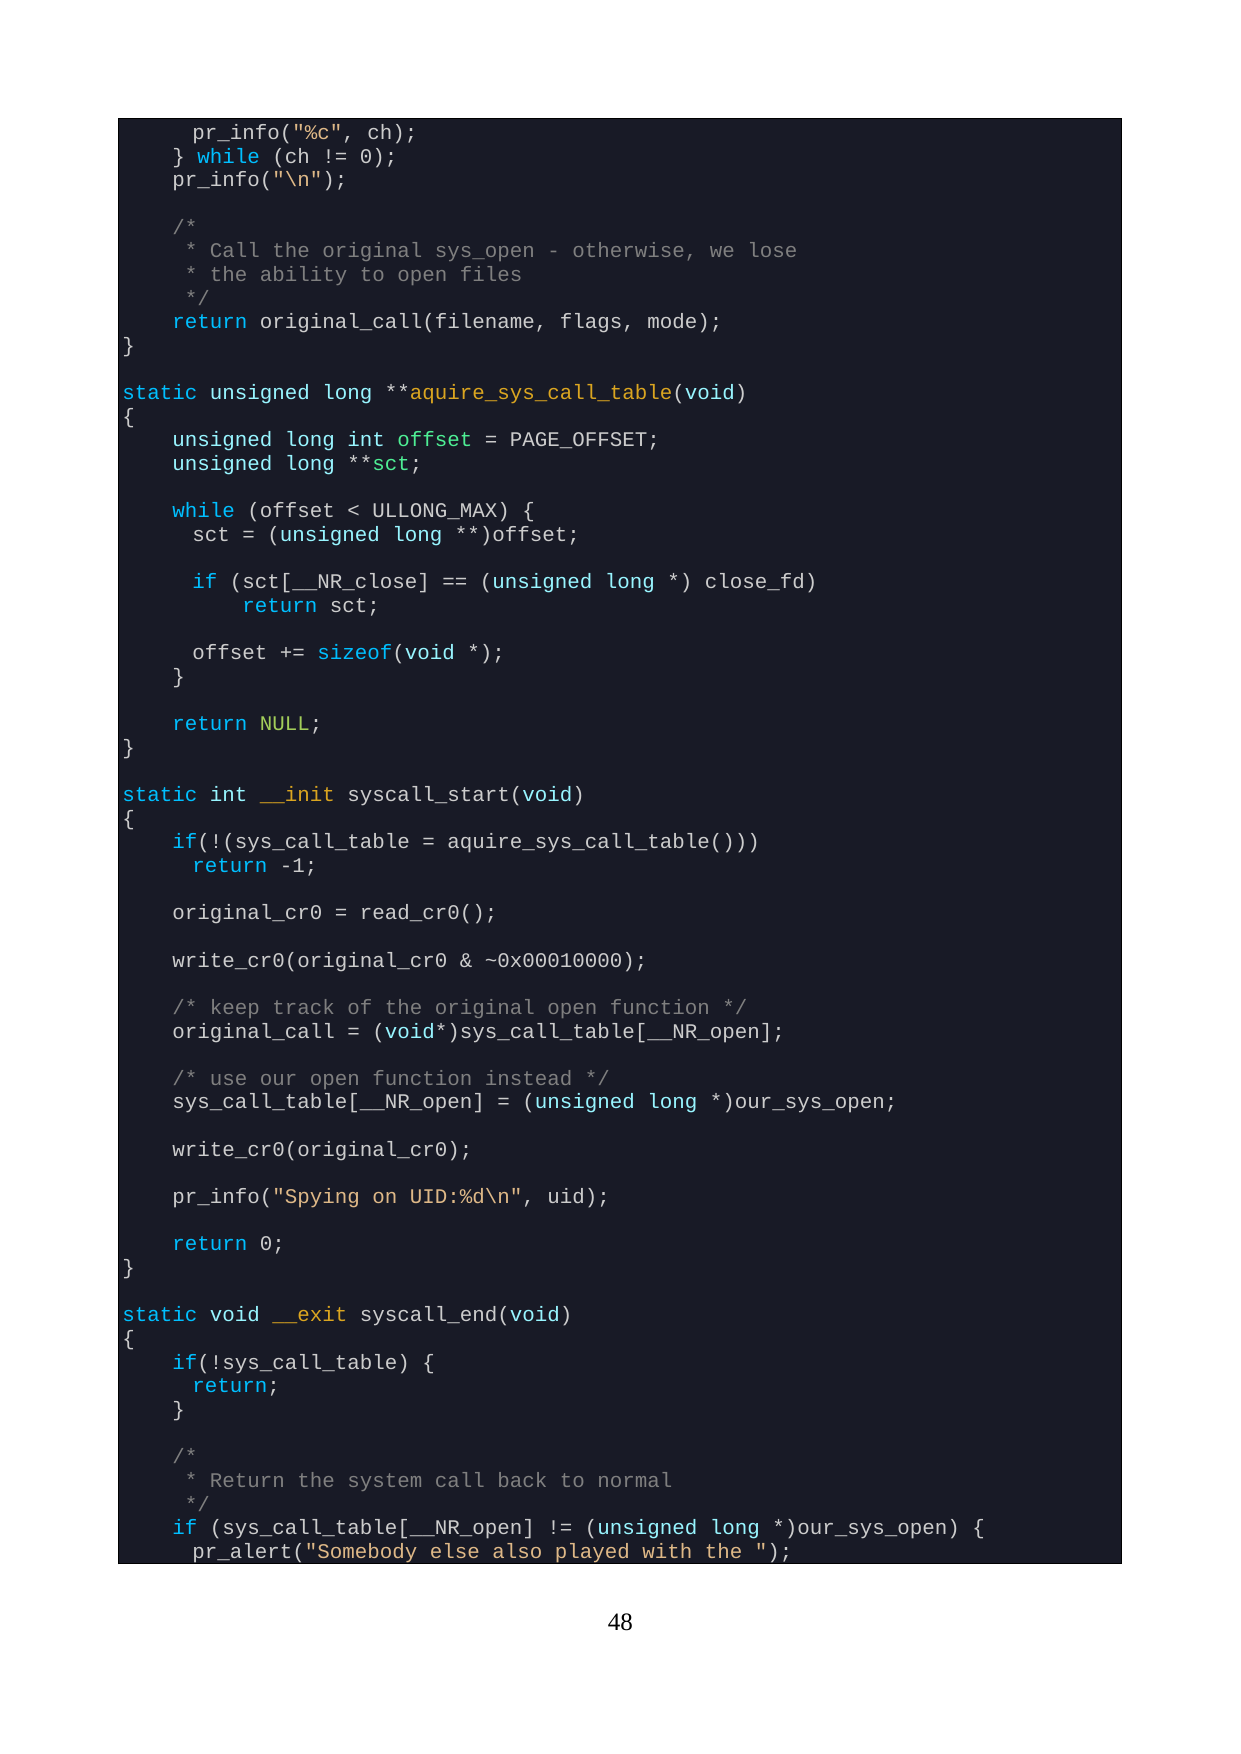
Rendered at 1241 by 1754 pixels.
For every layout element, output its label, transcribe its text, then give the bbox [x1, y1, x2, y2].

text if(!(sys_call_table = aquire_sys_call_table())) [119, 827, 1121, 851]
text return 0; [119, 1229, 1121, 1253]
text if (sys_call_table[__NR_open] != (unsigned long *)our_sys_open) { [119, 1513, 1121, 1537]
text { [119, 1324, 1121, 1348]
text } [119, 331, 1121, 354]
text pr_alert("Somebody else also played with the "); [119, 1537, 1121, 1563]
text pr_info("%c", ch); [119, 119, 1121, 142]
text * the ability to open files [119, 260, 1121, 284]
text pr_info("Spying on UID:%d\n", uid); [119, 1182, 1121, 1206]
text { [119, 804, 1121, 827]
text } [119, 1253, 1121, 1277]
text return sct; [119, 591, 1121, 615]
text return original_call(filename, flags, mode); [119, 307, 1121, 331]
text unsigned long int offset = PAGE_OFFSET; [119, 426, 1121, 449]
text while (offset < ULLONG_MAX) { [119, 496, 1121, 520]
text if(!sys_call_table) { [119, 1348, 1121, 1371]
text static unsigned long **aquire_sys_call_table(void) [119, 378, 1121, 402]
text return -1; [119, 851, 1121, 875]
text offset += sizeof(void *); [119, 638, 1121, 662]
text } [119, 662, 1121, 686]
text /* [119, 1442, 1121, 1466]
text /* keep track of the original open function */ [119, 993, 1121, 1017]
text return; [119, 1371, 1121, 1395]
text static int __init syscall_start(void) [119, 780, 1121, 804]
text } while (ch != 0); [119, 142, 1121, 165]
text */ [119, 1489, 1121, 1513]
text write_cr0(original_cr0 & ~0x00010000); [119, 946, 1121, 969]
text } [119, 1395, 1121, 1419]
text * Return the system call back to normal [119, 1466, 1121, 1489]
text sct = (unsigned long **)offset; [119, 520, 1121, 544]
text static void __exit syscall_end(void) [119, 1300, 1121, 1324]
text /* use our open function instead */ [119, 1064, 1121, 1088]
text unsigned long **sct; [119, 449, 1121, 473]
text if (sct[__NR_close] == (unsigned long *) close_fd) [119, 567, 1121, 591]
text write_cr0(original_cr0); [119, 1135, 1121, 1158]
text original_call = (void*)sys_call_table[__NR_open]; [119, 1017, 1121, 1040]
text */ [119, 284, 1121, 307]
text return NULL; [119, 709, 1121, 733]
text } [119, 733, 1121, 757]
text /* [119, 213, 1121, 236]
text * Call the original sys_open - otherwise, we lose [119, 236, 1121, 260]
text pr_info("\n"); [119, 165, 1121, 189]
text sys_call_table[__NR_open] = (unsigned long *)our_sys_open; [119, 1088, 1121, 1111]
text { [119, 402, 1121, 426]
text original_cr0 = read_cr0(); [119, 898, 1121, 922]
